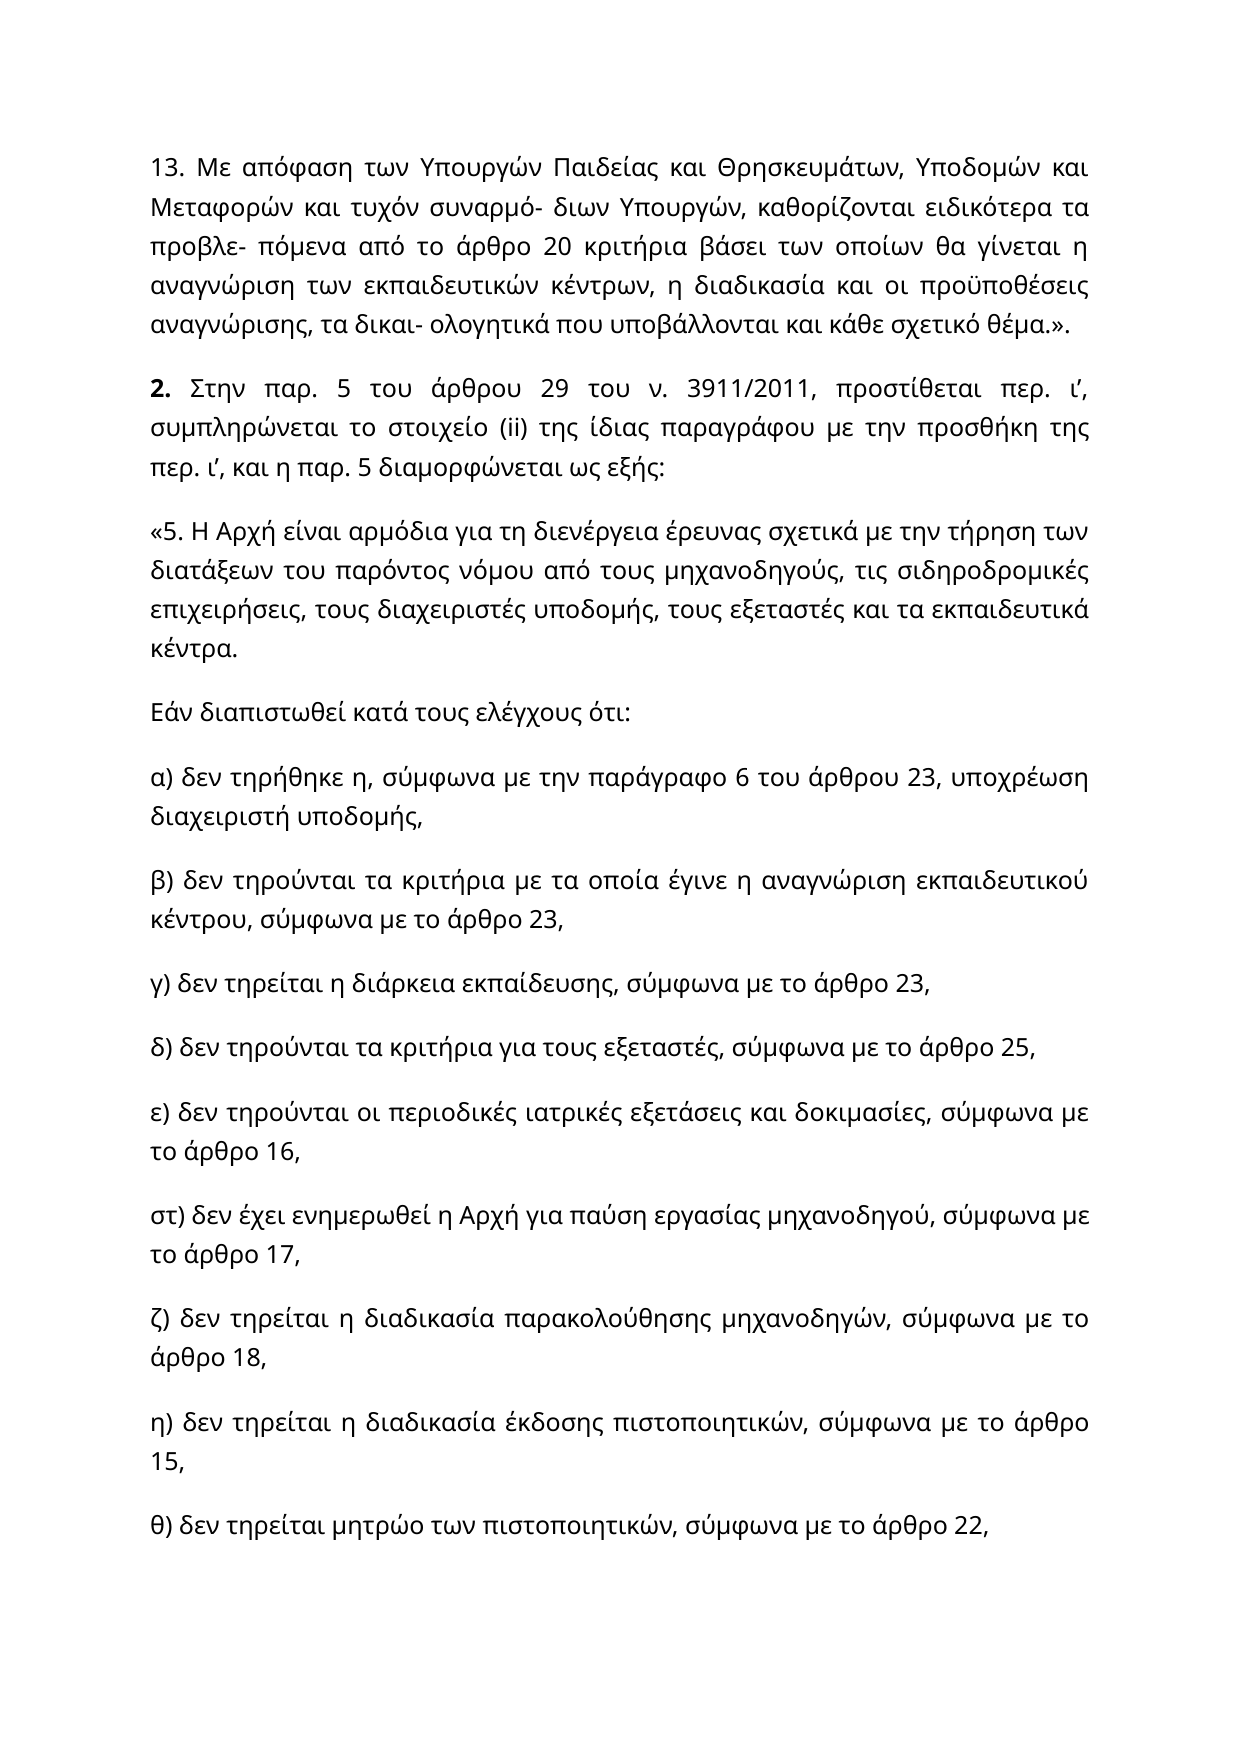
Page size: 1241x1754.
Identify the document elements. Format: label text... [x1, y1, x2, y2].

text ε) δεν τηρούνται οι περιοδικές ιατρικές εξετάσεις και δοκιμασίες, σύμφωνα με το άρθρο 16, [150, 1094, 1090, 1167]
text στ) δεν έχει ενημερωθεί η Αρχή για παύση εργασίας μηχανοδηγού, σύμφωνα με το άρθρο 17, [150, 1197, 1090, 1271]
text ζ) δεν τηρείται η διαδικασία παρακολούθησης μηχανοδηγών, σύμφωνα με το άρθρο 18, [150, 1301, 1090, 1374]
text β) δεν τηρούνται τα κριτήρια με τα οποία έγινε η αναγνώριση εκπαιδευτικού κέντρου, σύμφωνα με το άρθρο 23, [150, 862, 1090, 936]
text δ) δεν τηρούνται τα κριτήρια για τους εξεταστές, σύμφωνα με το άρθρο 25, [150, 1030, 1090, 1064]
text η) δεν τηρείται η διαδικασία έκδοσης πιστοποιητικών, σύμφωνα με το άρθρο 15, [150, 1404, 1090, 1477]
text «5. Η Αρχή είναι αρμόδια για τη διενέργεια έρευνας σχετικά με την τήρηση των διατάξεων του παρόντος νόμου από τους μηχανοδηγούς, τις σιδηροδρομικές επιχειρήσεις, τους διαχειριστές υποδομής, τους εξεταστές και τα εκπαιδευτικά κέντρα. [150, 513, 1090, 665]
text 13. Με απόφαση των Υπουργών Παιδείας και Θρησκευμάτων, Υποδομών και Μεταφορών και τυχόν συναρμό- διων Υπουργών, καθορίζονται ειδικότερα τα προβλε- πόμενα από το άρθρο 20 κριτήρια βάσει των οποίων θα γίνεται η αναγνώριση των εκπαιδευτικών κέντρων, η διαδικασία και οι προϋποθέσεις αναγνώρισης, τα δικαι- ολογητικά που υποβάλλονται και κάθε σχετικό θέμα.». [150, 150, 1090, 341]
text 2. Στην παρ. 5 του άρθρου 29 του ν. 3911/2011, προστίθεται περ. ι’, συμπληρώνεται το στοιχείο (ii) της ίδιας παραγράφου με την προσθήκη της περ. ι’, και η παρ. 5 διαμορφώνεται ως εξής: [150, 371, 1090, 483]
text θ) δεν τηρείται μητρώο των πιστοποιητικών, σύμφωνα με το άρθρο 22, [150, 1507, 1090, 1542]
text Εάν διαπιστωθεί κατά τους ελέγχους ότι: [150, 695, 1090, 729]
text γ) δεν τηρείται η διάρκεια εκπαίδευσης, σύμφωνα με το άρθρο 23, [150, 966, 1090, 1000]
text α) δεν τηρήθηκε η, σύμφωνα με την παράγραφο 6 του άρθρου 23, υποχρέωση διαχειριστή υποδομής, [150, 759, 1090, 832]
